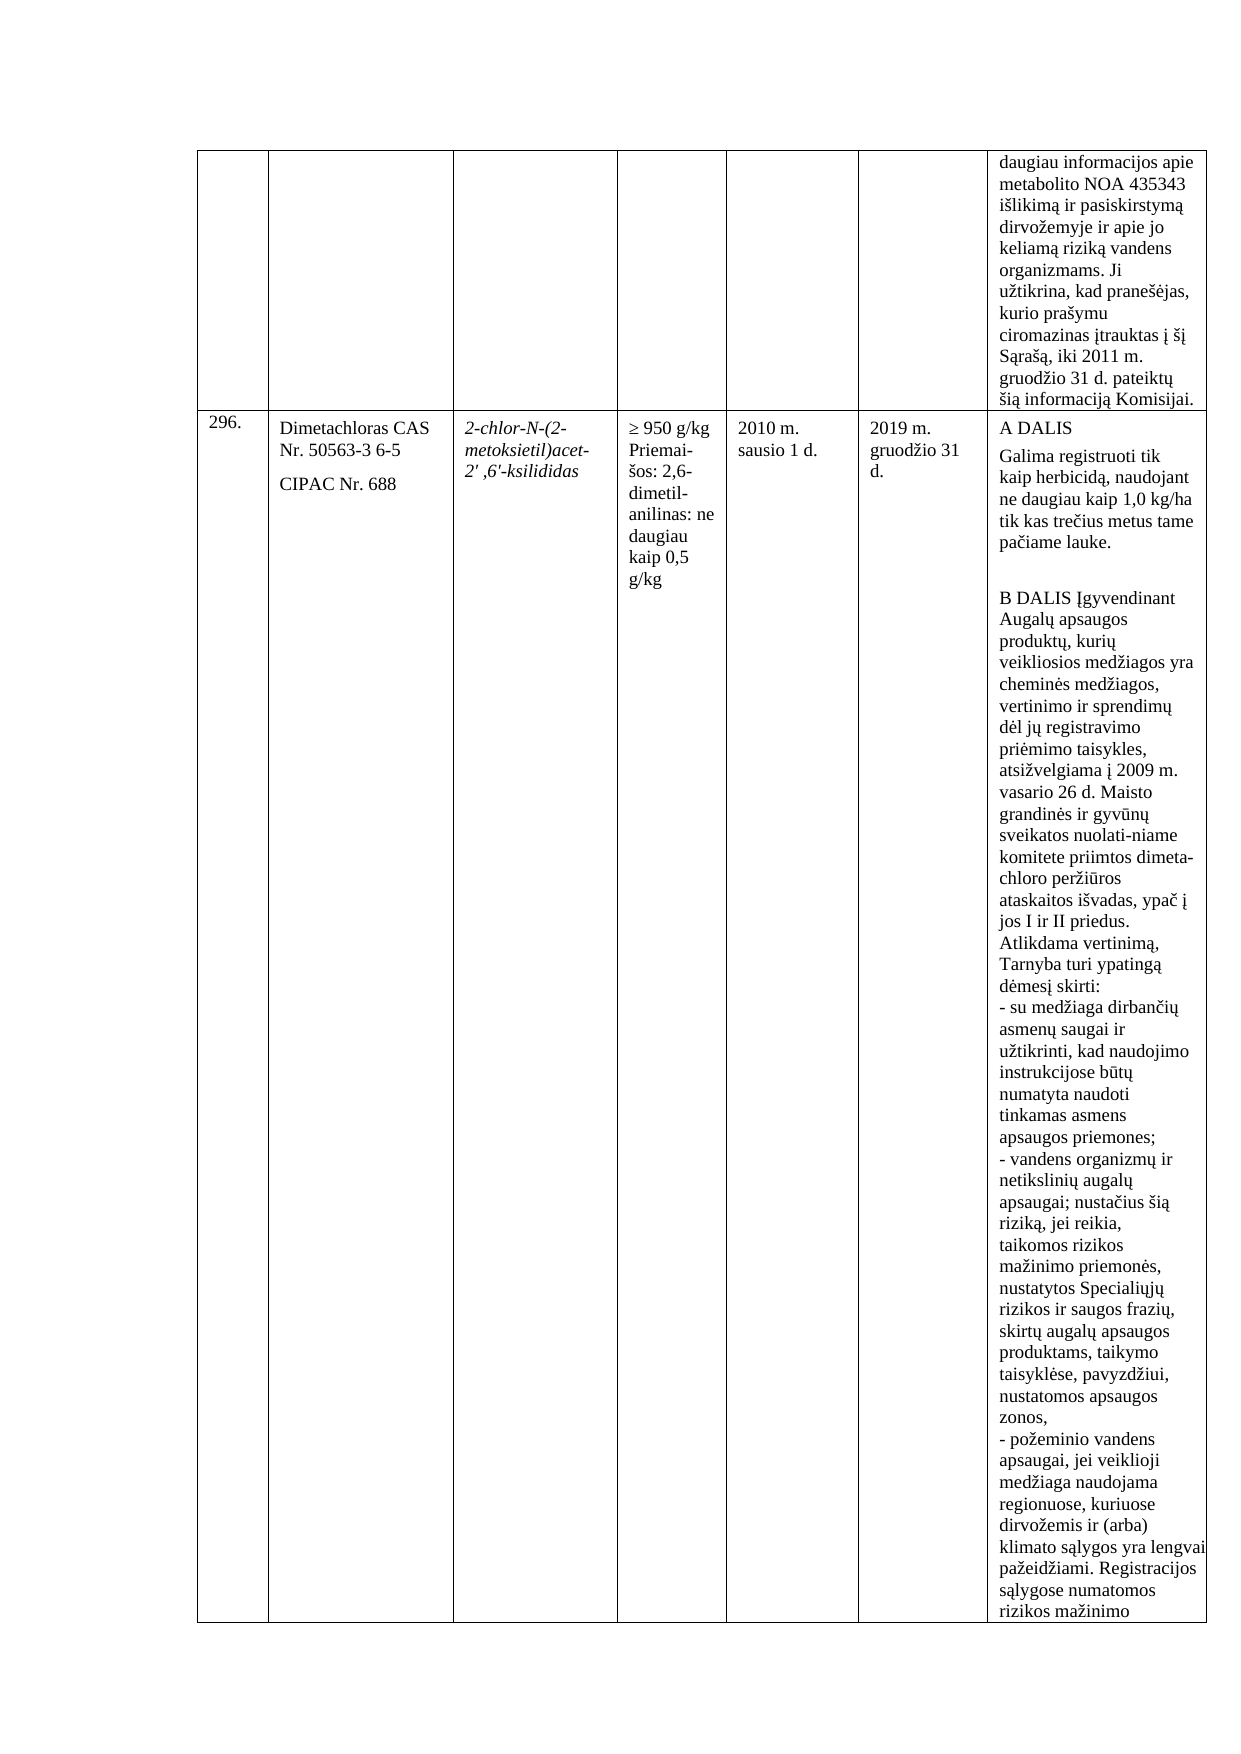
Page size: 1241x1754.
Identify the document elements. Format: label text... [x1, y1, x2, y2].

table_cell [184, 150, 188, 410]
table_cell [184, 410, 188, 1622]
table_cell [454, 151, 617, 410]
table_cell Dimetachloras CAS Nr. 50563-3 6-5 CIPAC Nr. 688 [269, 411, 453, 1622]
table_cell [1207, 150, 1217, 410]
table_cell [1207, 410, 1217, 1622]
table_cell [1217, 410, 1240, 1622]
table_cell [193, 410, 197, 1622]
table_cell [269, 151, 453, 410]
table_cell 296. [198, 411, 268, 1622]
table_cell [198, 151, 268, 410]
table_cell [193, 150, 197, 410]
table_cell A DALIS Galima registruoti tik kaip herbicidą, naudojant ne daugiau kaip 1,0 kg/ha tik kas trečius metus tame pačiame lauke. B DALIS Įgyvendinant Augalų apsaugos produktų, kurių veikliosios medžiagos yra cheminės medžiagos, vertinimo ir sprendimų dėl jų registravimo priėmimo taisykles, atsižvelgiama į 2009 m. vasario 26 d. Maisto grandinės ir gyvūnų sveikatos nuolati-niame komitete priimtos dimeta-chloro peržiūros ataskaitos išvadas, ypač į jos I ir II priedus. Atlikdama vertinimą, Tarnyba turi ypatingą dėmesį skirti: - su medžiaga dirbančių asmenų saugai ir užtikrinti, kad naudojimo instrukcijose būtų numatyta naudoti tinkamas asmens apsaugos priemones; - vandens organizmų ir netikslinių augalų apsaugai; nustačius šią riziką, jei reikia, taikomos rizikos mažinimo priemonės, nustatytos Specialiųjų rizikos ir saugos frazių, skirtų augalų apsaugos produktams, taikymo taisyklėse, pavyzdžiui, nustatomos apsaugos zonos, - požeminio vandens apsaugai, jei veiklioji medžiaga naudojama regionuose, kuriuose dirvožemis ir (arba) klimato sąlygos yra lengvai pažeidžiami. Registracijos sąlygose numatomos rizikos mažinimo [988, 411, 1206, 1622]
table_cell 2019 m. gruodžio 31 d. [859, 411, 987, 1622]
table_cell [188, 410, 193, 1622]
table_cell 2-chlor-N-(2- metoksietil)acet- 2′ ,6′-ksilididas [454, 411, 617, 1622]
table_cell [859, 151, 987, 410]
table_cell [188, 150, 193, 410]
table_cell [1217, 150, 1240, 410]
table_cell daugiau informacijos apie metabolito NOA 435343 išlikimą ir pasiskirstymą dirvožemyje ir apie jo keliamą riziką vandens organizmams. Ji užtikrina, kad pranešėjas, kurio prašymu ciromazinas įtrauktas į šį Sąrašą, iki 2011 m. gruodžio 31 d. pateiktų šią informaciją Komisijai. [988, 151, 1206, 410]
table_cell [618, 151, 726, 410]
table_cell 2010 m. sausio 1 d. [727, 411, 858, 1622]
table_cell [727, 151, 858, 410]
table_cell ≥ 950 g/kg Priemai-šos: 2,6- dimetil-anilinas: ne daugiau kaip 0,5 g/kg [618, 411, 726, 1622]
